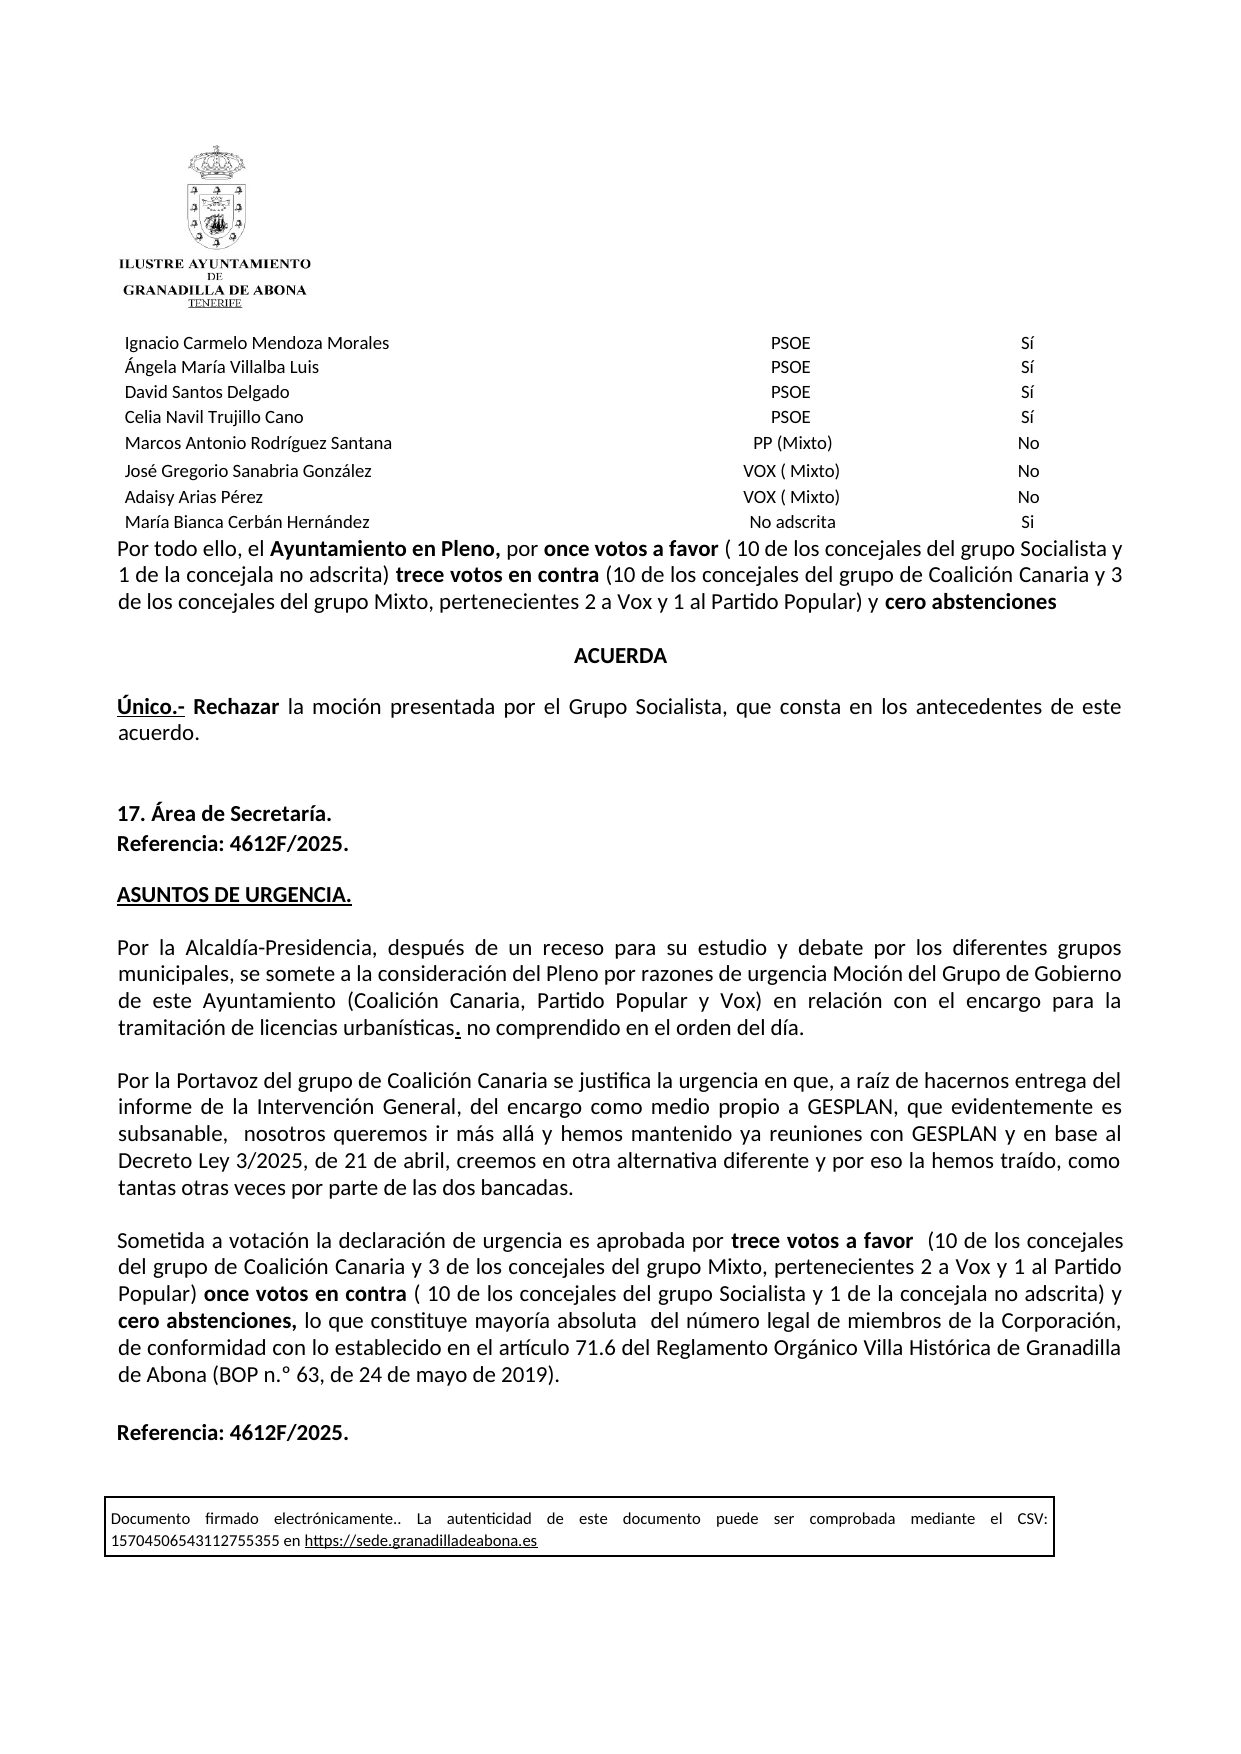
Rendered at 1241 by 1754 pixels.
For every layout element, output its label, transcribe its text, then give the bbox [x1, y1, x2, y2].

text Sometida a votación la declaración de urgencia es aprobada por trece votos a favor (10 de los concejales del grupo de Coalición Canaria y 3 de los concejales del grupo Mixto, pertenecientes 2 a Vox y 1 al Partido Popular) once votos en contra ( 10 de los concejales del grupo Socialista y 1 de la concejala no adscrita) y cero abstenciones, lo que constituye mayoría absoluta del número legal de miembros de la Corporación, de conformidad con lo establecido en el artículo 71.6 del Reglamento Orgánico Villa Histórica de Granadilla de Abona (BOP n.º 63, de 24 de mayo de 2019). [117, 1227, 1124, 1388]
table_cell PP (Mixto) [743, 431, 1018, 459]
text Referencia: 4612F/2025. [117, 829, 1124, 857]
table_cell No [1018, 431, 1042, 459]
table_cell No [1018, 485, 1042, 510]
table_cell Sí [1018, 380, 1042, 405]
table_cell Si [1018, 510, 1042, 535]
table_cell VOX ( Mixto) [743, 459, 1018, 485]
table_cell Celia Navil Trujillo Cano [125, 405, 743, 431]
table_cell Sí [1018, 405, 1042, 431]
table_cell Adaisy Arias Pérez [125, 485, 743, 510]
table_cell Sí [1018, 356, 1042, 380]
table_cell No [1018, 459, 1042, 485]
table_cell PSOE [743, 405, 1018, 431]
text Referencia: 4612F/2025. [117, 1418, 1124, 1446]
table_cell PSOE [743, 331, 1018, 356]
table_cell VOX ( Mixto) [743, 485, 1018, 510]
subtitle ACUERDA [114, 641, 1127, 669]
text ASUNTOS DE URGENCIA. [117, 881, 1124, 908]
text Único.- Rechazar la moción presentada por el Grupo Socialista, que consta en los antecedentes de este acuerdo. [117, 693, 1124, 747]
text Por la Alcaldía-Presidencia, después de un receso para su estudio y debate por los diferentes grupos municipales, se somete a la consideración del Pleno por razones de urgencia Moción del Grupo de Gobierno de este Ayuntamiento (Coalición Canaria, Partido Popular y Vox) en relación con el encargo para la tramitación de licencias urbanísticas. no comprendido en el orden del día. [117, 933, 1124, 1041]
table_cell José Gregorio Sanabria González [125, 459, 743, 485]
table_cell PSOE [743, 356, 1018, 380]
text Por todo ello, el Ayuntamiento en Pleno, por once votos a favor ( 10 de los concejales del grupo Socialista y 1 de la concejala no adscrita) trece votos en contra (10 de los concejales del grupo de Coalición Canaria y 3 de los concejales del grupo Mixto, pertenecientes 2 a Vox y 1 al Partido Popular) y cero abstenciones [117, 535, 1124, 616]
table_cell Marcos Antonio Rodríguez Santana [125, 431, 743, 459]
table_cell PSOE [743, 380, 1018, 405]
table_cell Ignacio Carmelo Mendoza Morales [125, 331, 743, 356]
table_cell David Santos Delgado [125, 380, 743, 405]
text Por la Portavoz del grupo de Coalición Canaria se justifica la urgencia en que, a raíz de hacernos entrega del informe de la Intervención General, del encargo como medio propio a GESPLAN, que evidentemente es subsanable, nosotros queremos ir más allá y hemos mantenido ya reuniones con GESPLAN y en base al Decreto Ley 3/2025, de 21 de abril, creemos en otra alternativa diferente y por eso la hemos traído, como tantas otras veces por parte de las dos bancadas. [117, 1067, 1124, 1201]
table_cell Ángela María Villalba Luis [125, 356, 743, 380]
table_cell Sí [1018, 331, 1042, 356]
table_cell María Bianca Cerbán Hernández [125, 510, 743, 535]
text 17. Área de Secretaría. [117, 799, 1124, 827]
table_cell No adscrita [743, 510, 1018, 535]
